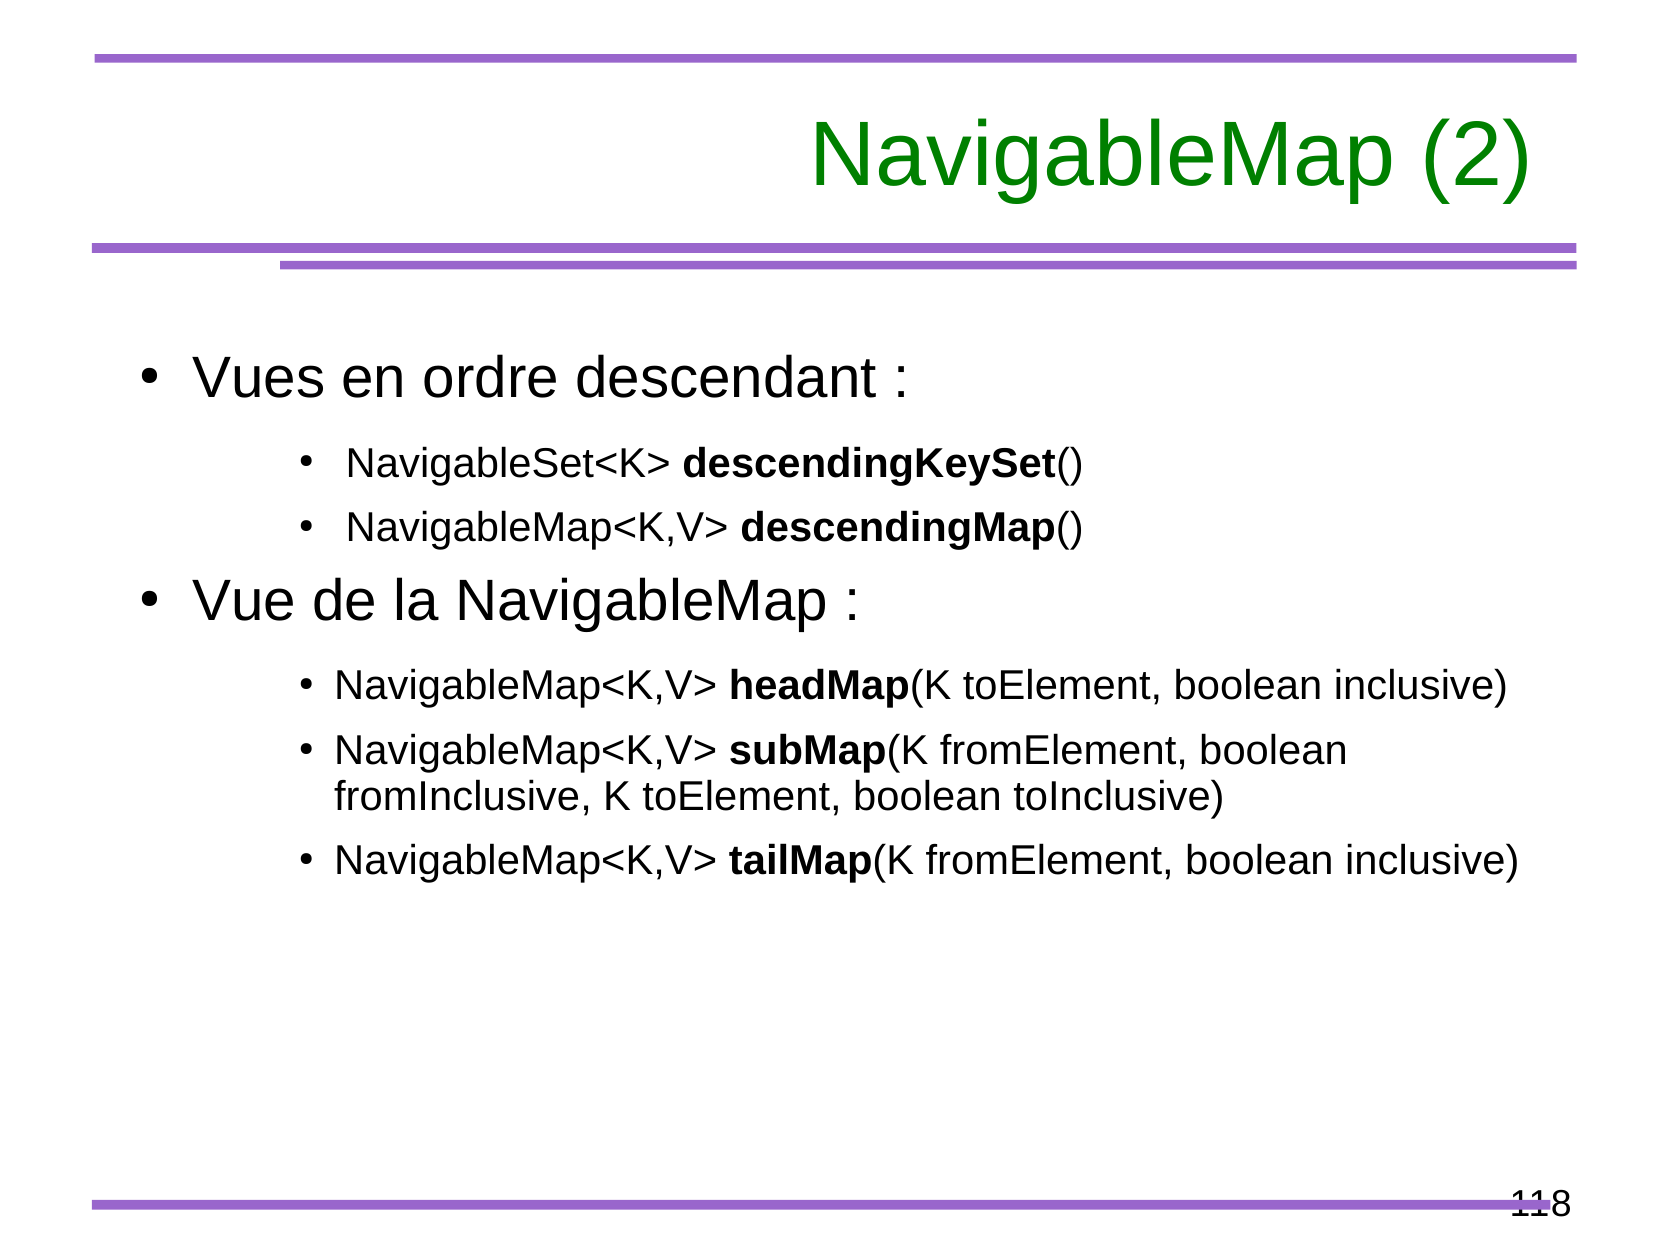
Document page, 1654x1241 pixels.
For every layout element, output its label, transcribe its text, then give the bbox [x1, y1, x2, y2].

list Vues en ordre descendant : NavigableSet<K> descendingKeySet() NavigableMap<K,V> descendingMap() Vue de la NavigableMap : NavigableMap<K,V> headMap(K toElement, boolean inclusive) NavigableMap<K,V> subMap(K fromElement, boolean fromInclusive, K toElement, boolean toInclusive) NavigableMap<K,V> tailMap(K fromElement, boolean inclusive) [121, 344, 1534, 1127]
title NavigableMap (2) [121, 49, 1534, 257]
